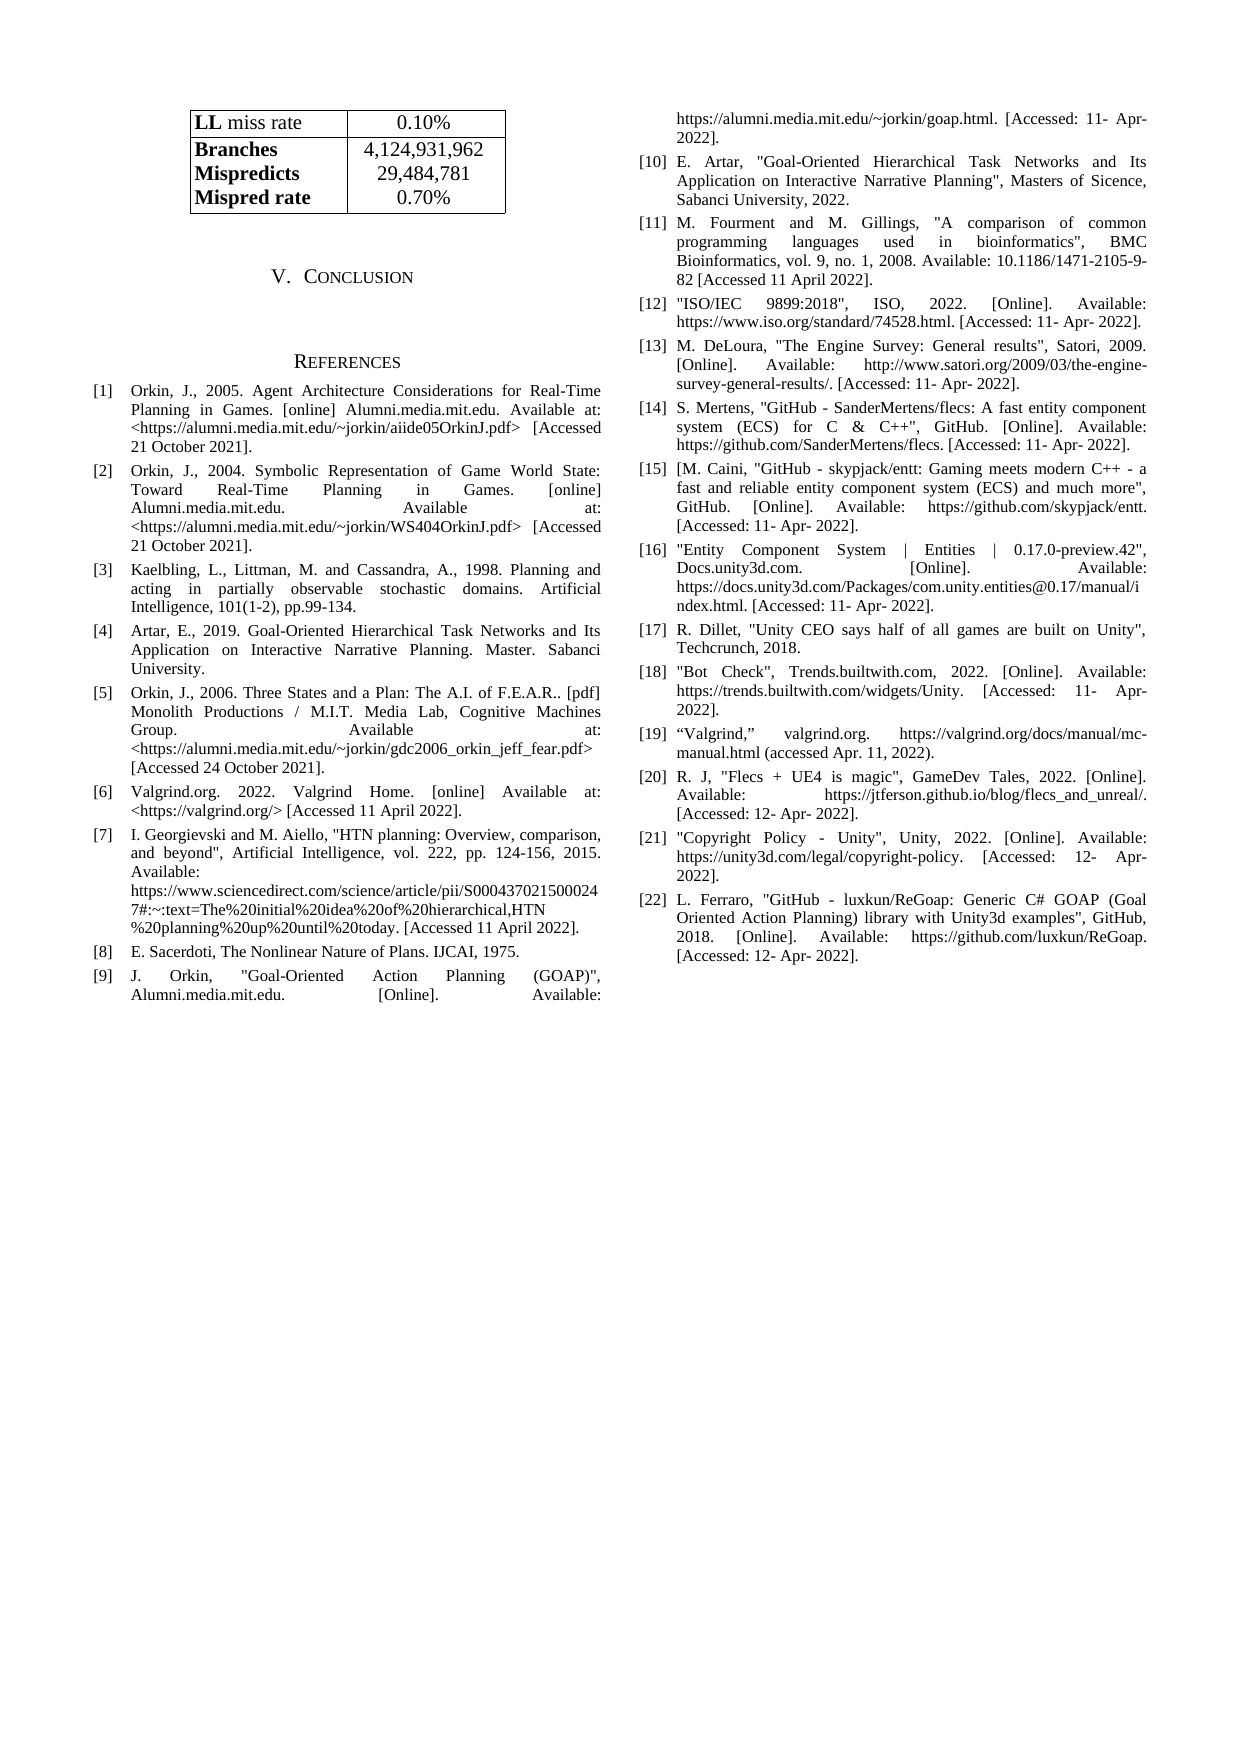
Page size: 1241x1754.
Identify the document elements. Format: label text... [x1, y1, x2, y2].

list [M. Caini, "GitHub - skypjack/entt: Gaming meets modern C++ - a fast and reliable entity component system (ECS) and much more", GitHub. [Online]. Available: https://github.com/skypjack/entt. [Accessed: 11- Apr- 2022]. [639, 460, 1147, 535]
list M. DeLoura, "The Engine Survey: General results", Satori, 2009. [Online]. Available: http://www.satori.org/2009/03/the-engine-survey-general-results/. [Accessed: 11- Apr- 2022]. [639, 337, 1147, 393]
table_cell Branches [191, 138, 347, 161]
list M. Fourment and M. Gillings, "A comparison of common programming languages used in bioinformatics", BMC Bioinformatics, vol. 9, no. 1, 2008. Available: 10.1186/1471-2105-9-82 [Accessed 11 April 2022]. [639, 214, 1147, 289]
list S. Mertens, "GitHub - SanderMertens/flecs: A fast entity component system (ECS) for C & C++", GitHub. [Online]. Available: https://github.com/SanderMertens/flecs. [Accessed: 11- Apr- 2022]. [639, 398, 1147, 454]
list “Valgrind,” valgrind.org. https://valgrind.org/docs/manual/mc-manual.html (accessed Apr. 11, 2022). [639, 724, 1147, 762]
list Kaelbling, L., Littman, M. and Cassandra, A., 1998. Planning and acting in partially observable stochastic domains. Artificial Intelligence, 101(1-2), pp.99-134. [93, 560, 601, 617]
list "Entity Component System | Entities | 0.17.0-preview.42", Docs.unity3d.com. [Online]. Available: https://docs.unity3d.com/Packages/com.unity.entities@0.17/manual/index.html. [Accessed: 11- Apr- 2022]. [639, 540, 1147, 615]
table_cell 0.70% [348, 185, 505, 212]
list Orkin, J., 2004. Symbolic Representation of Game World State: Toward Real-Time Planning in Games. [online] Alumni.media.mit.edu. Available at: <https://alumni.media.mit.edu/~jorkin/WS404OrkinJ.pdf> [Accessed 21 October 2021]. [93, 461, 601, 555]
subtitle References [93, 349, 601, 373]
list Orkin, J., 2006. Three States and a Plan: The A.I. of F.E.A.R.. [pdf] Monolith Productions / M.I.T. Media Lab, Cognitive Machines Group. Available at: <https://alumni.media.mit.edu/~jorkin/gdc2006_orkin_jeff_fear.pdf> [Accessed 24 October 2021]. [93, 683, 601, 777]
list "Bot Check", Trends.builtwith.com, 2022. [Online]. Available: https://trends.builtwith.com/widgets/Unity. [Accessed: 11- Apr- 2022]. [639, 663, 1147, 719]
table_cell LL miss rate [191, 111, 347, 137]
list "ISO/IEC 9899:2018", ISO, 2022. [Online]. Available: https://www.iso.org/standard/74528.html. [Accessed: 11- Apr- 2022]. [639, 294, 1147, 332]
list R. J, "Flecs + UE4 is magic", GameDev Tales, 2022. [Online]. Available: https://jtferson.github.io/blog/flecs_and_unreal/. [Accessed: 12- Apr- 2022]. [639, 767, 1147, 823]
list L. Ferraro, "GitHub - luxkun/ReGoap: Generic C# GOAP (Goal Oriented Action Planning) library with Unity3d examples", GitHub, 2018. [Online]. Available: https://github.com/luxkun/ReGoap. [Accessed: 12- Apr- 2022]. [639, 890, 1147, 965]
list Orkin, J., 2005. Agent Architecture Considerations for Real-Time Planning in Games. [online] Alumni.media.mit.edu. Available at: <https://alumni.media.mit.edu/~jorkin/aiide05OrkinJ.pdf> [Accessed 21 October 2021]. [93, 381, 601, 456]
table_cell 0.10% [348, 111, 505, 137]
list E. Artar, "Goal-Oriented Hierarchical Task Networks and Its Application on Interactive Narrative Planning", Masters of Sicence, Sabanci University, 2022. [639, 152, 1147, 209]
list https://alumni.media.mit.edu/~jorkin/goap.html. [Accessed: 11- Apr- 2022]. [639, 110, 1147, 147]
table_cell Mispred rate [191, 185, 347, 212]
subtitle Conclusion [93, 264, 601, 288]
table_cell 29,484,781 [348, 161, 505, 185]
table_cell 4,124,931,962 [348, 138, 505, 161]
list "Copyright Policy - Unity", Unity, 2022. [Online]. Available: https://unity3d.com/legal/copyright-policy. [Accessed: 12- Apr- 2022]. [639, 828, 1147, 885]
list J. Orkin, "Goal-Oriented Action Planning (GOAP)", Alumni.media.mit.edu. [Online]. Available: [93, 967, 601, 1004]
table_cell Mispredicts [191, 161, 347, 185]
list I. Georgievski and M. Aiello, "HTN planning: Overview, comparison, and beyond", Artificial Intelligence, vol. 222, pp. 124-156, 2015. Available: https://www.sciencedirect.com/science/article/pii/S0004370215000247#:~:text=The%20initial%20idea%20of%20hierarchical,HTN%20planning%20up%20until%20today. [Accessed 11 April 2022]. [93, 825, 601, 937]
list R. Dillet, "Unity CEO says half of all games are built on Unity", Techcrunch, 2018. [639, 620, 1147, 658]
list Valgrind.org. 2022. Valgrind Home. [online] Available at: <https://valgrind.org/> [Accessed 11 April 2022]. [93, 782, 601, 820]
list E. Sacerdoti, The Nonlinear Nature of Plans. IJCAI, 1975. [93, 943, 601, 961]
list Artar, E., 2019. Goal-Oriented Hierarchical Task Networks and Its Application on Interactive Narrative Planning. Master. Sabanci University. [93, 622, 601, 678]
